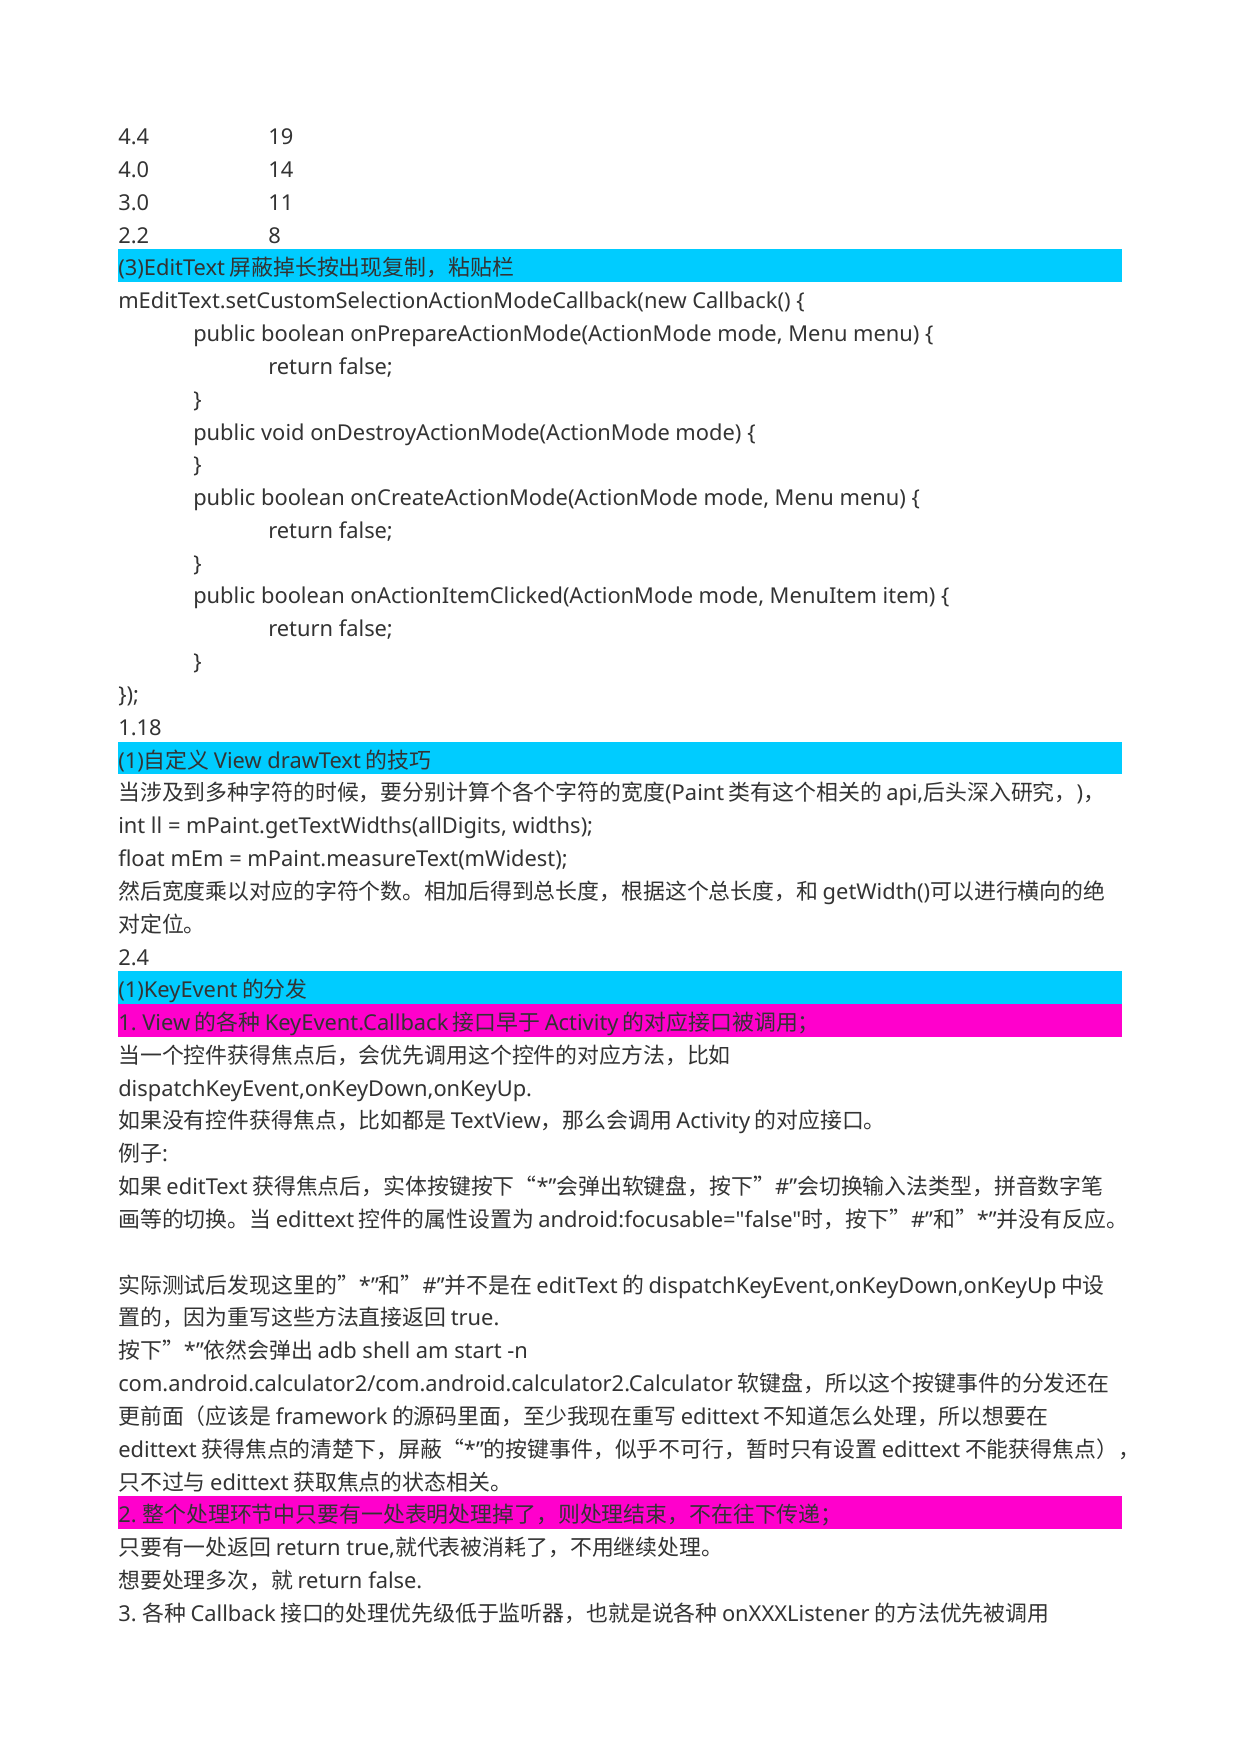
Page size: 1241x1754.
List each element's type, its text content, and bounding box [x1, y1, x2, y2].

text 如果没有控件获得焦点，比如都是TextView，那么会调用Activity的对应接口。 [118, 1102, 1122, 1135]
text (1)自定义View drawText的技巧 [118, 742, 1122, 774]
text (1)KeyEvent的分发 [118, 971, 1122, 1004]
text public boolean onPrepareActionMode(ActionMode mode, Menu menu) { [118, 315, 1122, 348]
text public void onDestroyActionMode(ActionMode mode) { [118, 413, 1122, 446]
text 然后宽度乘以对应的字符个数。相加后得到总长度，根据这个总长度，和getWidth()可以进行横向的绝对定位。 [118, 873, 1122, 938]
text mEditText.setCustomSelectionActionModeCallback(new Callback() { [118, 282, 1122, 315]
text 当一个控件获得焦点后，会优先调用这个控件的对应方法，比如dispatchKeyEvent,onKeyDown,onKeyUp. [118, 1037, 1122, 1102]
text 当涉及到多种字符的时候，要分别计算个各个字符的宽度(Paint类有这个相关的api,后头深入研究，)， [118, 774, 1122, 807]
text float mEm = mPaint.measureText(mWidest); [118, 840, 1122, 873]
text 4.4 19 [118, 118, 1122, 151]
text 只要有一处返回return true,就代表被消耗了，不用继续处理。 [118, 1529, 1122, 1562]
text }); [118, 676, 1122, 709]
text int ll = mPaint.getTextWidths(allDigits, widths); [118, 807, 1122, 840]
text 1.18 [118, 709, 1122, 742]
text 2.2 8 [118, 217, 1122, 249]
text (3)EditText屏蔽掉长按出现复制，粘贴栏 [118, 249, 1122, 282]
text 实际测试后发现这里的”*”和”#”并不是在editText的dispatchKeyEvent,onKeyDown,onKeyUp中设置的，因为重写这些方法直接返回true. [118, 1267, 1122, 1332]
text 想要处理多次，就return false. [118, 1562, 1122, 1595]
text 例子: [118, 1135, 1122, 1168]
text } [118, 446, 1122, 479]
text 3. 各种Callback接口的处理优先级低于监听器，也就是说各种onXXXListener的方法优先被调用 [118, 1595, 1122, 1627]
text public boolean onCreateActionMode(ActionMode mode, Menu menu) { [118, 479, 1122, 512]
text public boolean onActionItemClicked(ActionMode mode, MenuItem item) { [118, 577, 1122, 610]
text 2. 整个处理环节中只要有一处表明处理掉了，则处理结束，不在往下传递； [118, 1496, 1122, 1529]
text 1. View的各种KeyEvent.Callback接口早于Activity的对应接口被调用； [118, 1004, 1122, 1037]
text } [118, 643, 1122, 676]
text } [118, 545, 1122, 577]
text 按下”*”依然会弹出adb shell am start -n com.android.calculator2/com.android.calculator2.Calculator软键盘，所以这个按键事件的分发还在更前面（应该是framework的源码里面，至少我现在重写edittext不知道怎么处理，所以想要在edittext获得焦点的清楚下，屏蔽“*”的按键事件，似乎不可行，暂时只有设置edittext不能获得焦点），只不过与edittext获取焦点的状态相关。 [118, 1332, 1122, 1496]
text 如果editText获得焦点后，实体按键按下“*”会弹出软键盘，按下”#”会切换输入法类型，拼音数字笔画等的切换。当edittext控件的属性设置为android:focusable="false"时，按下”#”和”*”并没有反应。 [118, 1168, 1122, 1267]
text 4.0 14 [118, 151, 1122, 184]
text 3.0 11 [118, 184, 1122, 217]
text } [118, 381, 1122, 413]
text return false; [118, 610, 1122, 643]
text 2.4 [118, 938, 1122, 971]
text return false; [118, 512, 1122, 545]
text return false; [118, 348, 1122, 381]
